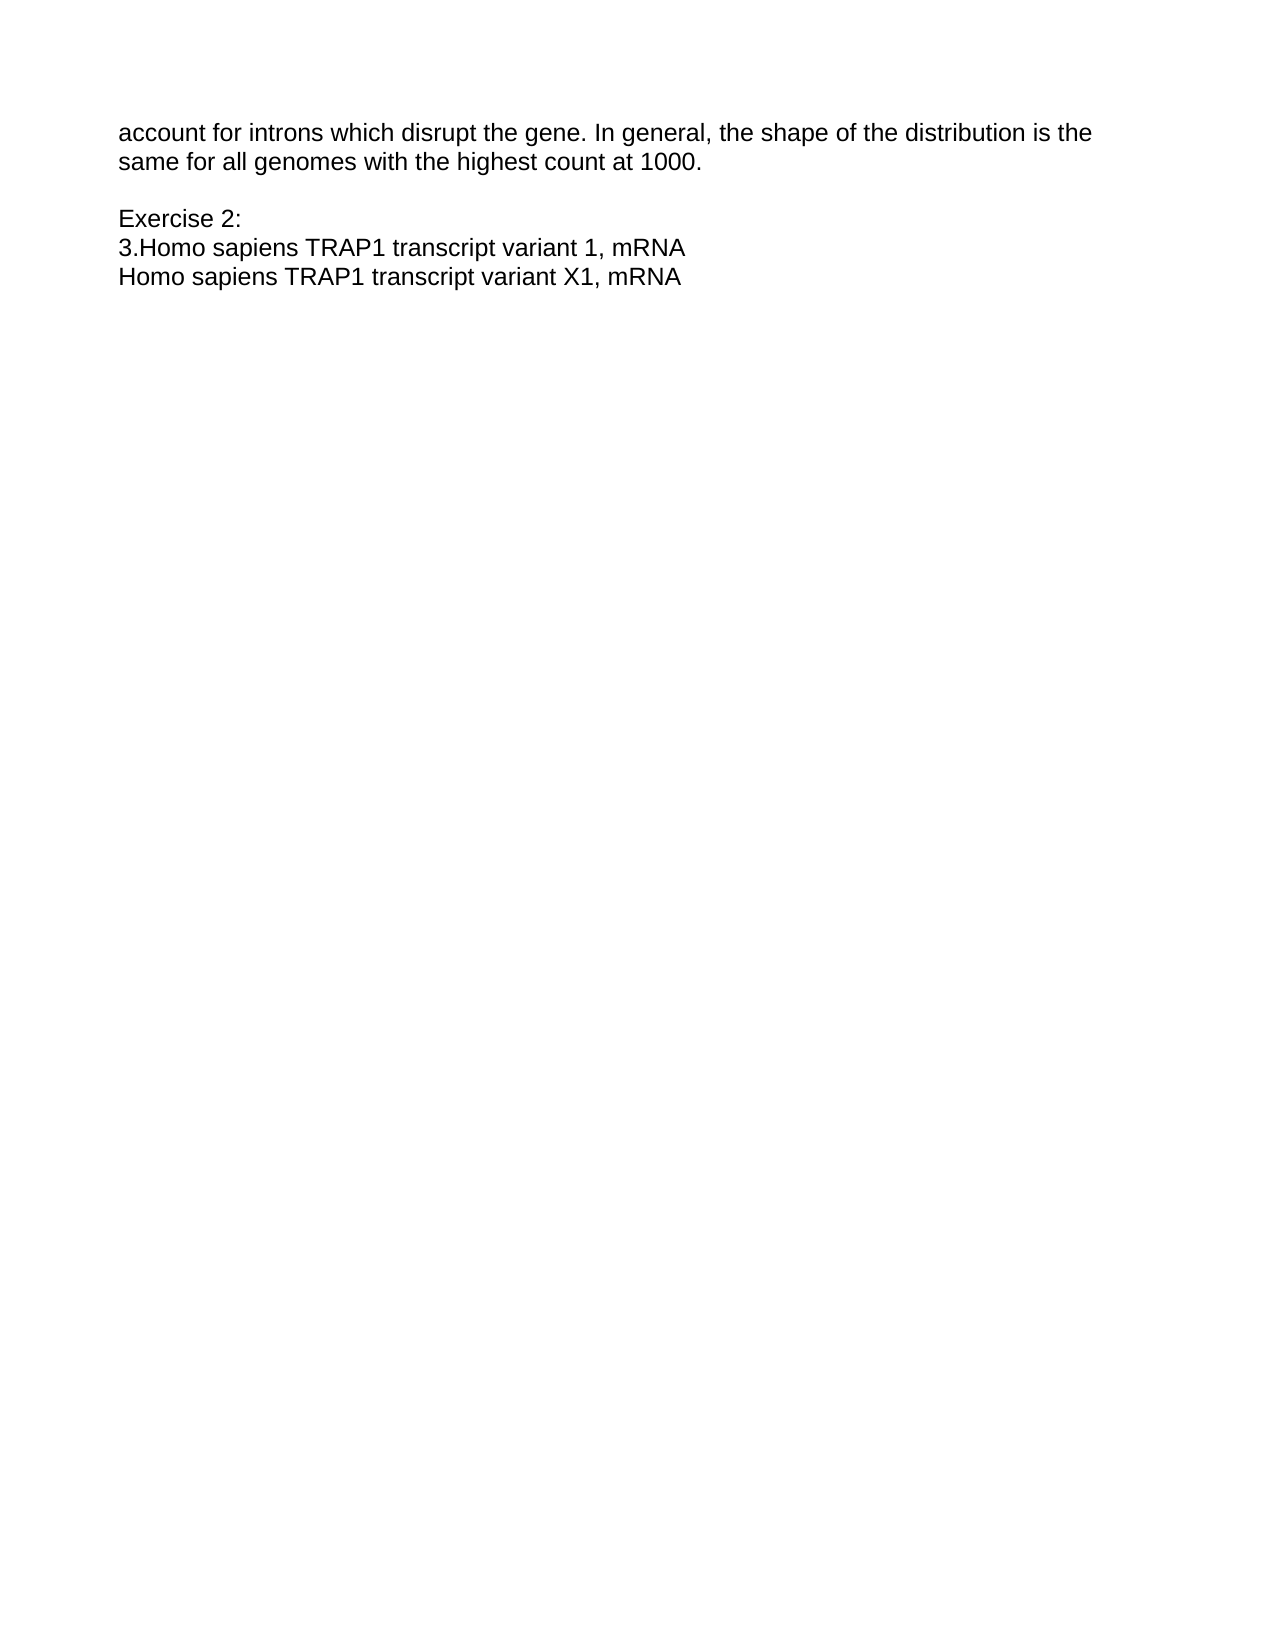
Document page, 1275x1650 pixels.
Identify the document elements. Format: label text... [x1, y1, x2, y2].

text account for introns which disrupt the gene. In general, the shape of the distribution is the same for all genomes with the highest count at 1000. [118, 118, 1157, 176]
text 3.Homo sapiens TRAP1 transcript variant 1, mRNA [118, 233, 1157, 262]
text Exercise 2: [118, 204, 1157, 233]
text Homo sapiens TRAP1 transcript variant X1, mRNA [118, 262, 1157, 291]
